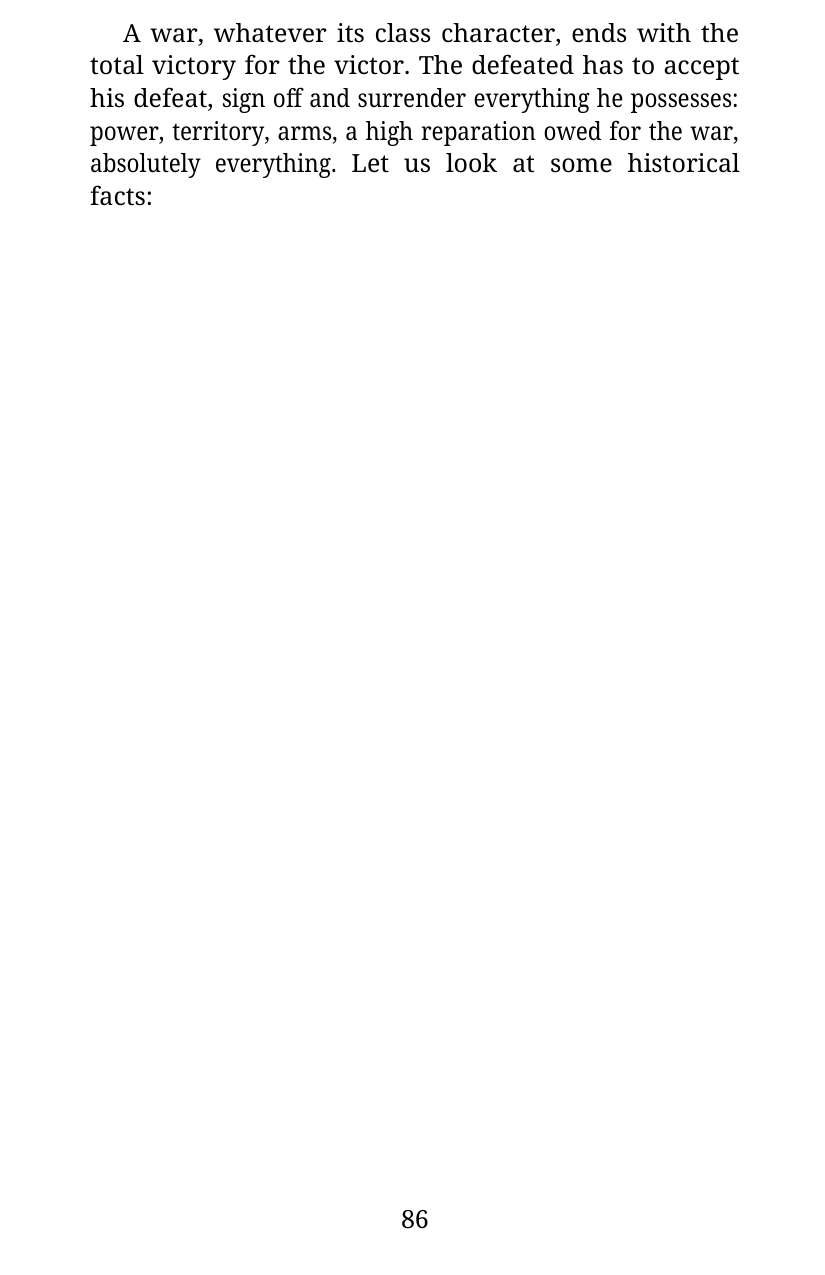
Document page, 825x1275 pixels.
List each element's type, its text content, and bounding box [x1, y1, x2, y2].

text A war, whatever its class character, ends with the total victory for the victor. The defeated has to accept his defeat, sign off and surrender everything he possesses: power, territory, arms, a high reparation owed for the war, absolutely everything. Let us look at some historical facts: [90, 17, 740, 213]
